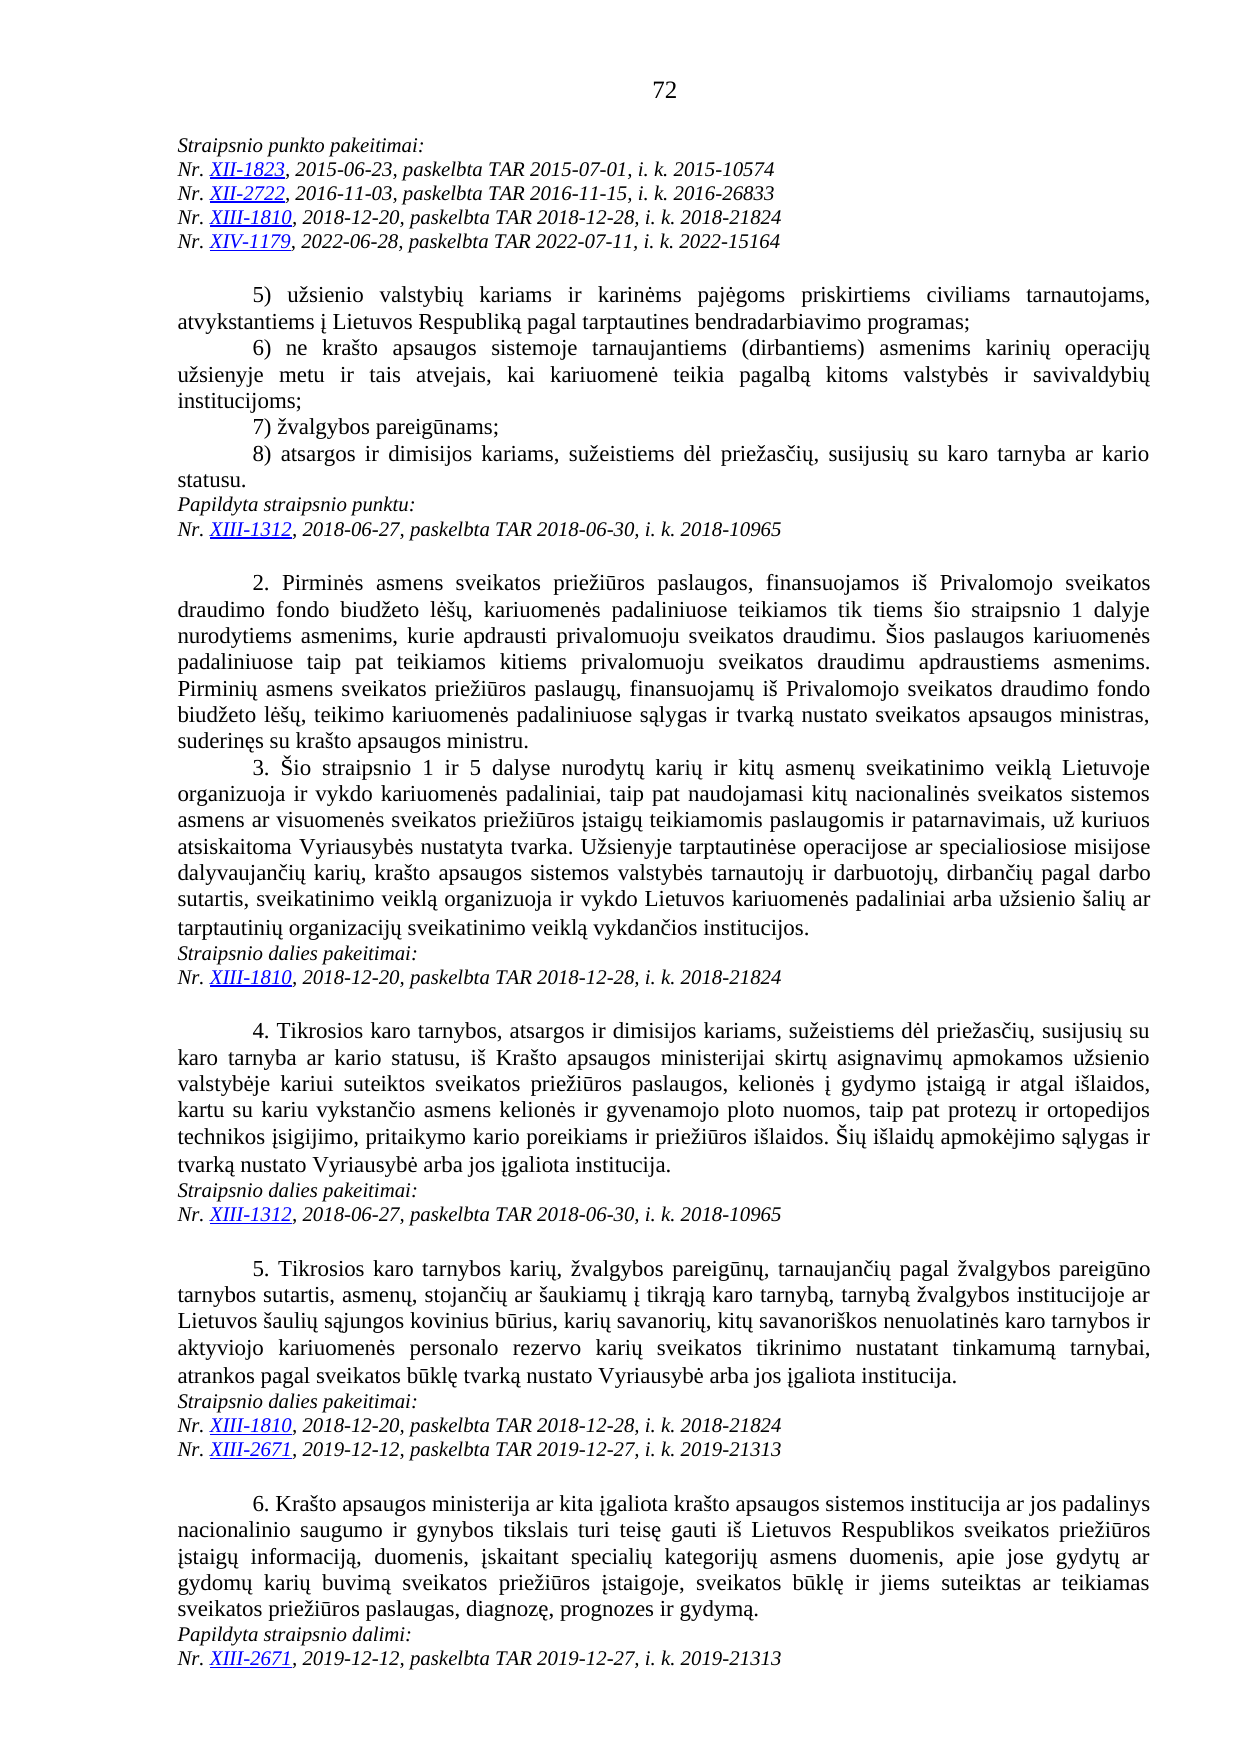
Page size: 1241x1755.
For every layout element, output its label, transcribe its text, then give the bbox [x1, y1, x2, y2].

text 6) ne krašto apsaugos sistemoje tarnaujantiems (dirbantiems) asmenims karinių operacijų užsienyje metu ir tais atvejais, kai kariuomenė teikia pagalbą kitoms valstybės ir savivaldybių institucijoms; [177, 334, 1152, 413]
text Papildyta straipsnio punktu: [177, 492, 1152, 516]
text Nr. XIII-1312, 2018-06-27, paskelbta TAR 2018-06-30, i. k. 2018-10965 [177, 1202, 1152, 1226]
text 6. Krašto apsaugos ministerija ar kita įgaliota krašto apsaugos sistemos institucija ar jos padalinys nacionalinio saugumo ir gynybos tikslais turi teisę gauti iš Lietuvos Respublikos sveikatos priežiūros įstaigų informaciją, duomenis, įskaitant specialių kategorijų asmens duomenis, apie jose gydytų ar gydomų karių buvimą sveikatos priežiūros įstaigoje, sveikatos būklę ir jiems suteiktas ar teikiamas sveikatos priežiūros paslaugas, diagnozę, prognozes ir gydymą. [177, 1490, 1152, 1622]
text Nr. XIII-1312, 2018-06-27, paskelbta TAR 2018-06-30, i. k. 2018-10965 [177, 516, 1152, 541]
text 7) žvalgybos pareigūnams; [177, 413, 1152, 440]
text Papildyta straipsnio dalimi: [177, 1622, 1152, 1646]
text Nr. XIII-2671, 2019-12-12, paskelbta TAR 2019-12-27, i. k. 2019-21313 [177, 1646, 1152, 1670]
text Nr. XII-2722, 2016-11-03, paskelbta TAR 2016-11-15, i. k. 2016-26833 [177, 181, 1152, 205]
text Nr. XII-1823, 2015-06-23, paskelbta TAR 2015-07-01, i. k. 2015-10574 [177, 157, 1152, 181]
text 5. Tikrosios karo tarnybos karių, žvalgybos pareigūnų, tarnaujančių pagal žvalgybos pareigūno tarnybos sutartis, asmenų, stojančių ar šaukiamų į tikrąją karo tarnybą, tarnybą žvalgybos institucijoje ar Lietuvos šaulių sąjungos kovinius būrius, karių savanorių, kitų savanoriškos nenuolatinės karo tarnybos ir aktyviojo kariuomenės personalo rezervo karių sveikatos tikrinimo nustatant tinkamumą tarnybai, atrankos pagal sveikatos būklę tvarką nustato Vyriausybė arba jos įgaliota institucija. [177, 1255, 1152, 1389]
text Nr. XIV-1179, 2022-06-28, paskelbta TAR 2022-07-11, i. k. 2022-15164 [177, 229, 1152, 253]
text Nr. XIII-2671, 2019-12-12, paskelbta TAR 2019-12-27, i. k. 2019-21313 [177, 1437, 1152, 1461]
text 2. Pirminės asmens sveikatos priežiūros paslaugos, finansuojamos iš Privalomojo sveikatos draudimo fondo biudžeto lėšų, kariuomenės padaliniuose teikiamos tik tiems šio straipsnio 1 dalyje nurodytiems asmenims, kurie apdrausti privalomuoju sveikatos draudimu. Šios paslaugos kariuomenės padaliniuose taip pat teikiamos kitiems privalomuoju sveikatos draudimu apdraustiems asmenims. Pirminių asmens sveikatos priežiūros paslaugų, finansuojamų iš Privalomojo sveikatos draudimo fondo biudžeto lėšų, teikimo kariuomenės padaliniuose sąlygas ir tvarką nustato sveikatos apsaugos ministras, suderinęs su krašto apsaugos ministru. [177, 569, 1152, 754]
text 5) užsienio valstybių kariams ir karinėms pajėgoms priskirtiems civiliams tarnautojams, atvykstantiems į Lietuvos Respubliką pagal tarptautines bendradarbiavimo programas; [177, 282, 1152, 334]
text Nr. XIII-1810, 2018-12-20, paskelbta TAR 2018-12-28, i. k. 2018-21824 [177, 1413, 1152, 1437]
text Nr. XIII-1810, 2018-12-20, paskelbta TAR 2018-12-28, i. k. 2018-21824 [177, 205, 1152, 229]
text Straipsnio dalies pakeitimai: [177, 941, 1152, 965]
text 8) atsargos ir dimisijos kariams, sužeistiems dėl priežasčių, susijusių su karo tarnyba ar kario statusu. [177, 440, 1152, 492]
text Straipsnio dalies pakeitimai: [177, 1389, 1152, 1413]
text Nr. XIII-1810, 2018-12-20, paskelbta TAR 2018-12-28, i. k. 2018-21824 [177, 965, 1152, 989]
text Straipsnio punkto pakeitimai: [177, 132, 1152, 157]
text 4. Tikrosios karo tarnybos, atsargos ir dimisijos kariams, sužeistiems dėl priežasčių, susijusių su karo tarnyba ar kario statusu, iš Krašto apsaugos ministerijai skirtų asignavimų apmokamos užsienio valstybėje kariui suteiktos sveikatos priežiūros paslaugos, kelionės į gydymo įstaigą ir atgal išlaidos, kartu su kariu vykstančio asmens kelionės ir gyvenamojo ploto nuomos, taip pat protezų ir ortopedijos technikos įsigijimo, pritaikymo kario poreikiams ir priežiūros išlaidos. Šių išlaidų apmokėjimo sąlygas ir tvarką nustato Vyriausybė arba jos įgaliota institucija. [177, 1017, 1152, 1178]
text Straipsnio dalies pakeitimai: [177, 1178, 1152, 1202]
text 3. Šio straipsnio 1 ir 5 dalyse nurodytų karių ir kitų asmenų sveikatinimo veiklą Lietuvoje organizuoja ir vykdo kariuomenės padaliniai, taip pat naudojamasi kitų nacionalinės sveikatos sistemos asmens ar visuomenės sveikatos priežiūros įstaigų teikiamomis paslaugomis ir patarnavimais, už kuriuos atsiskaitoma Vyriausybės nustatyta tvarka. Užsienyje tarptautinėse operacijose ar specialiosiose misijose dalyvaujančių karių, krašto apsaugos sistemos valstybės tarnautojų ir darbuotojų, dirbančių pagal darbo sutartis, sveikatinimo veiklą organizuoja ir vykdo Lietuvos kariuomenės padaliniai arba užsienio šalių ar tarptautinių organizacijų sveikatinimo veiklą vykdančios institucijos. [177, 754, 1152, 941]
